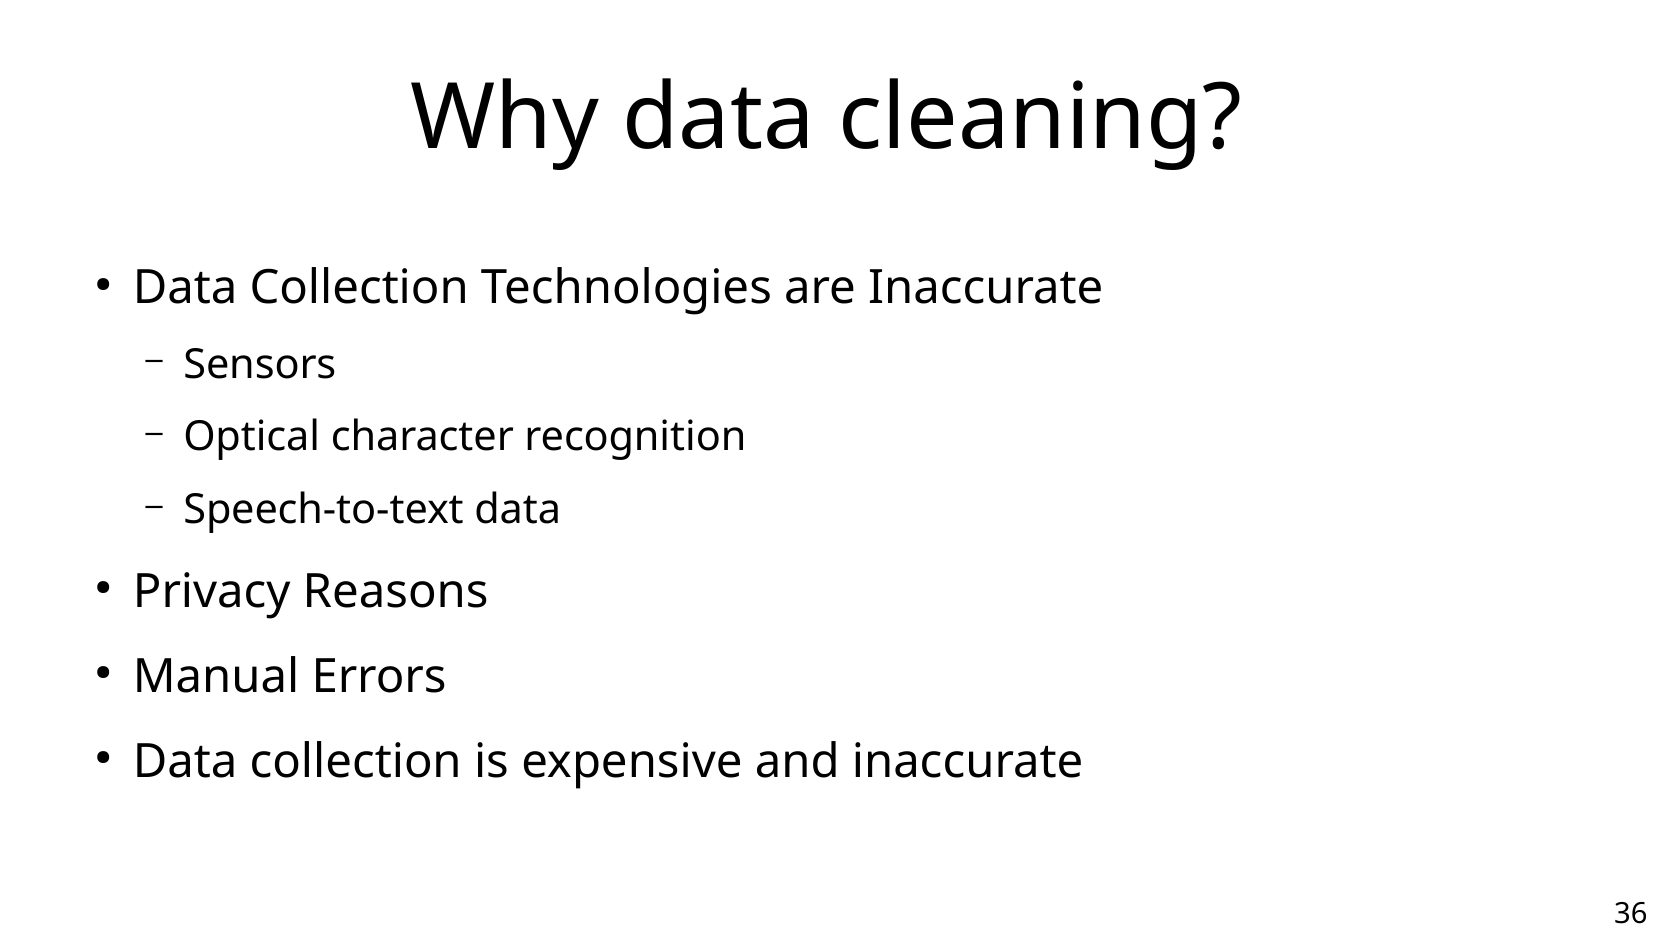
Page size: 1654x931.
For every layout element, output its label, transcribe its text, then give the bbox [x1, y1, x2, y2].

title Why data cleaning? [82, 1, 1571, 226]
list Data Collection Technologies are Inaccurate Sensors Optical character recognition Speech-to-text data Privacy Reasons Manual Errors Data collection is expensive and inaccurate [82, 253, 1571, 793]
